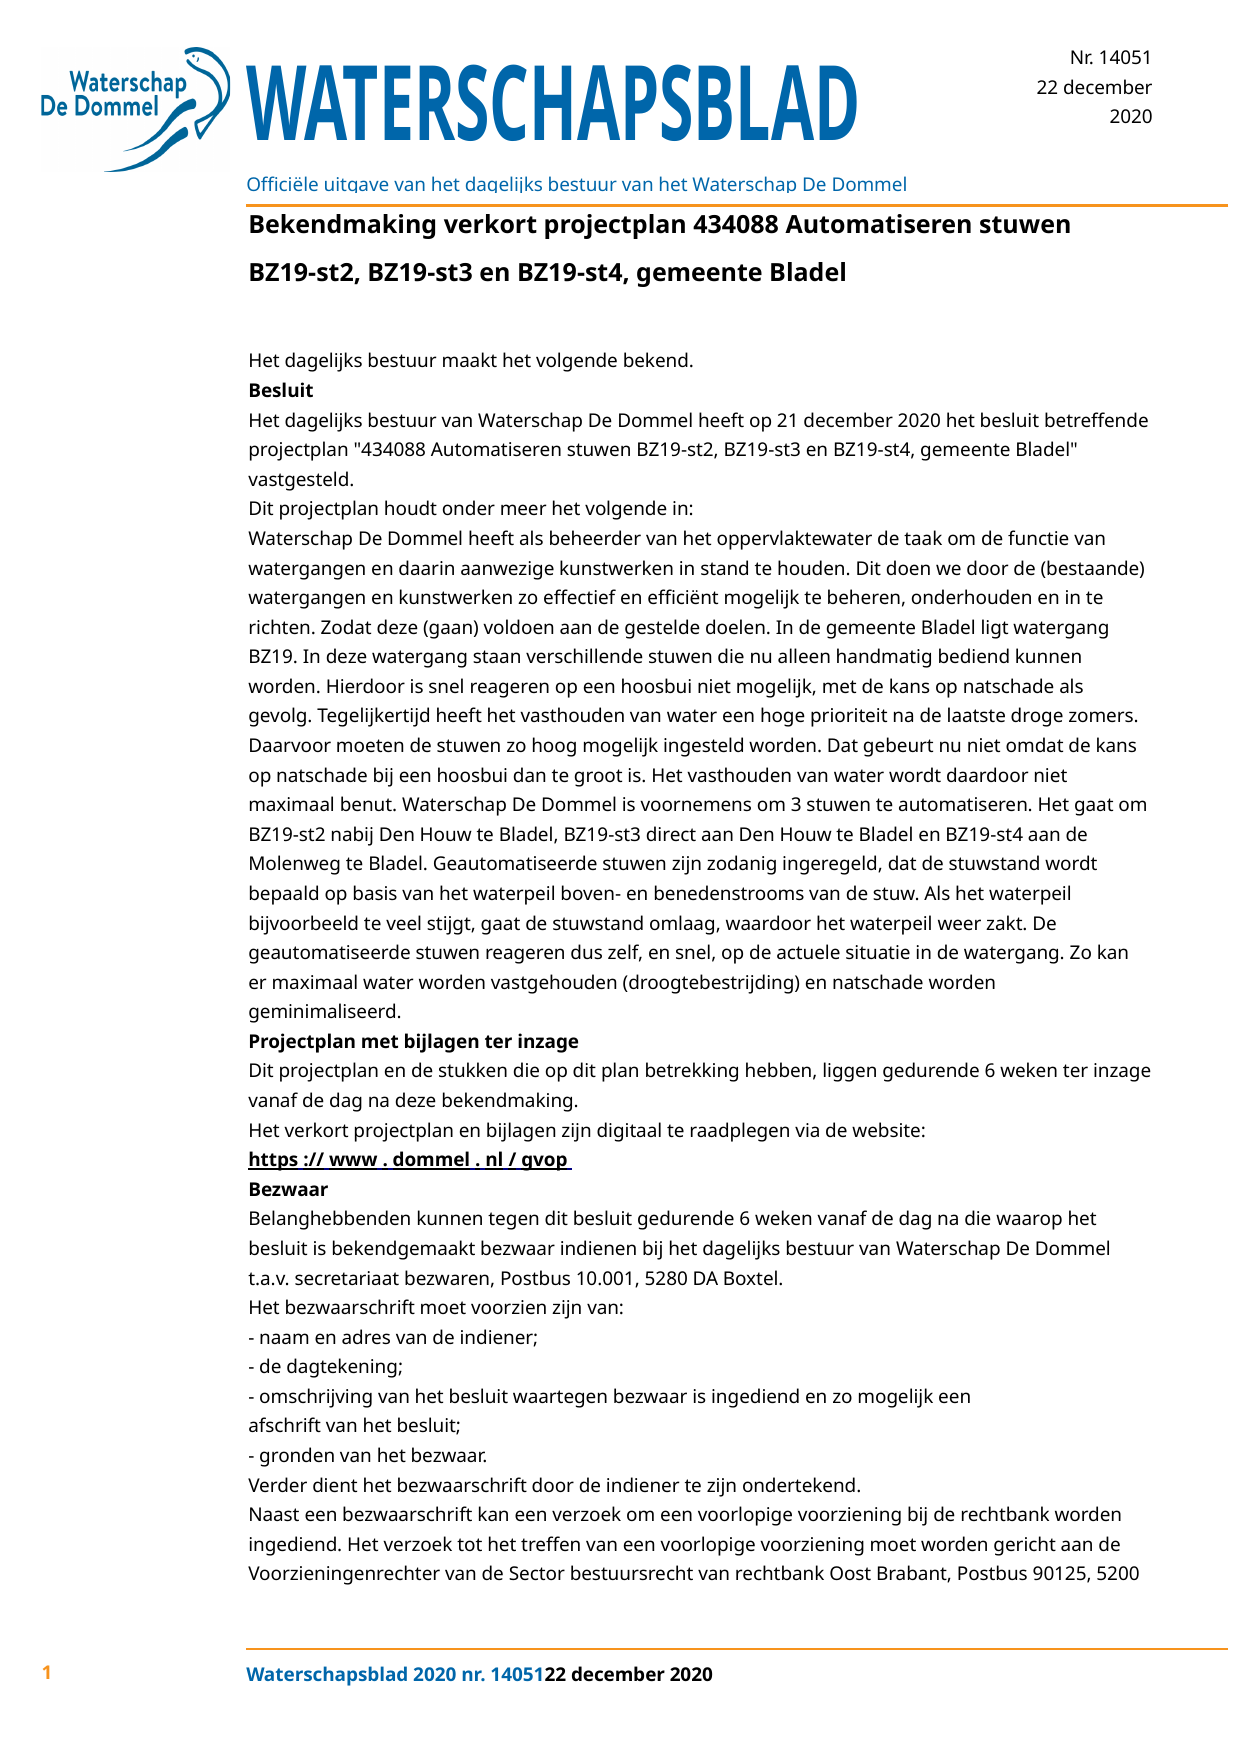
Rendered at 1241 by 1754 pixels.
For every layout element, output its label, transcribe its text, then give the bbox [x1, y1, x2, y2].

picture [198, 118, 210, 131]
table_header Het dagelijks bestuur maakt het volgende bekend. Besluit Het dagelijks bestuur van Waterschap De Dommel heeft op 21 december 2020 het besluit betreffende projectplan "434088 Automatiseren stuwen BZ19‑st2, BZ19‑st3 en BZ19‑st4, gemeente Bladel" vastgesteld. Dit projectplan houdt onder meer het volgende in: Waterschap De Dommel heeft als beheerder van het oppervlaktewater de taak om de functie van watergangen en daarin aanwezige kunstwerken in stand te houden. Dit doen we door de (bestaande) watergangen en kunstwerken zo effectief en efficiënt mogelijk te beheren, onderhouden en in te richten. Zodat deze (gaan) voldoen aan de gestelde doelen. In de gemeente Bladel ligt watergang BZ19. In deze watergang staan verschillende stuwen die nu alleen handmatig bediend kunnen worden. Hierdoor is snel reageren op een hoosbui niet mogelijk, met de kans op natschade als gevolg. Tegelijkertijd heeft het vasthouden van water een hoge prioriteit na de laatste droge zomers. Daarvoor moeten de stuwen zo hoog mogelijk ingesteld worden. Dat gebeurt nu niet omdat de kans op natschade bij een hoosbui dan te groot is. Het vasthouden van water wordt daardoor niet maximaal benut. Waterschap De Dommel is voornemens om 3 stuwen te automatiseren. Het gaat om BZ19‑st2 nabij Den Houw te Bladel, BZ19‑st3 direct aan Den Houw te Bladel en BZ19‑st4 aan de Molenweg te Bladel. Geautomatiseerde stuwen zijn zodanig ingeregeld, dat de stuwstand wordt bepaald op basis van het waterpeil boven‑ en benedenstrooms van de stuw. Als het waterpeil bijvoorbeeld te veel stijgt, gaat de stuwstand omlaag, waardoor het waterpeil weer zakt. De geautomatiseerde stuwen reageren dus zelf, en snel, op de actuele situatie in de watergang. Zo kan er maximaal water worden vastgehouden (droogtebestrijding) en natschade worden geminimaliseerd. Projectplan met bijlagen ter inzage Dit projectplan en de stukken die op dit plan betrekking hebben, liggen gedurende 6 weken ter inzage vanaf de dag na deze bekendmaking. Het verkort projectplan en bijlagen zijn digitaal te raadplegen via de website: https :// www . dommel . nl / gvop Bezwaar Belanghebbenden kunnen tegen dit besluit gedurende 6 weken vanaf de dag na die waarop het besluit is bekendgemaakt bezwaar indienen bij het dagelijks bestuur van Waterschap De Dommel t.a.v. secretariaat bezwaren, Postbus 10.001, 5280 DA Boxtel. Het bezwaarschrift moet voorzien zijn van: ‑ naam en adres van de indiener; ‑ de dagtekening; ‑ omschrijving van het besluit waartegen bezwaar is ingediend en zo mogelijk een afschrift van het besluit; ‑ gronden van het bezwaar. Verder dient het bezwaarschrift door de indiener te zijn ondertekend. Naast een bezwaarschrift kan een verzoek om een voorlopige voorziening bij de rechtbank worden ingediend. Het verzoek tot het treffen van een voorlopige voorziening moet worden gericht aan de Voorzieningenrechter van de Sector bestuursrecht van rechtbank Oost Brabant, Postbus 90125, 5200 [248, 348, 1152, 1586]
picture [45, 99, 51, 111]
picture [41, 47, 231, 172]
text Bekendmaking verkort projectplan 434088 Automatiseren stuwen BZ19‑st2, BZ19‑st3 en BZ19‑st4, gemeente Bladel [248, 207, 1152, 288]
picture [204, 47, 231, 76]
